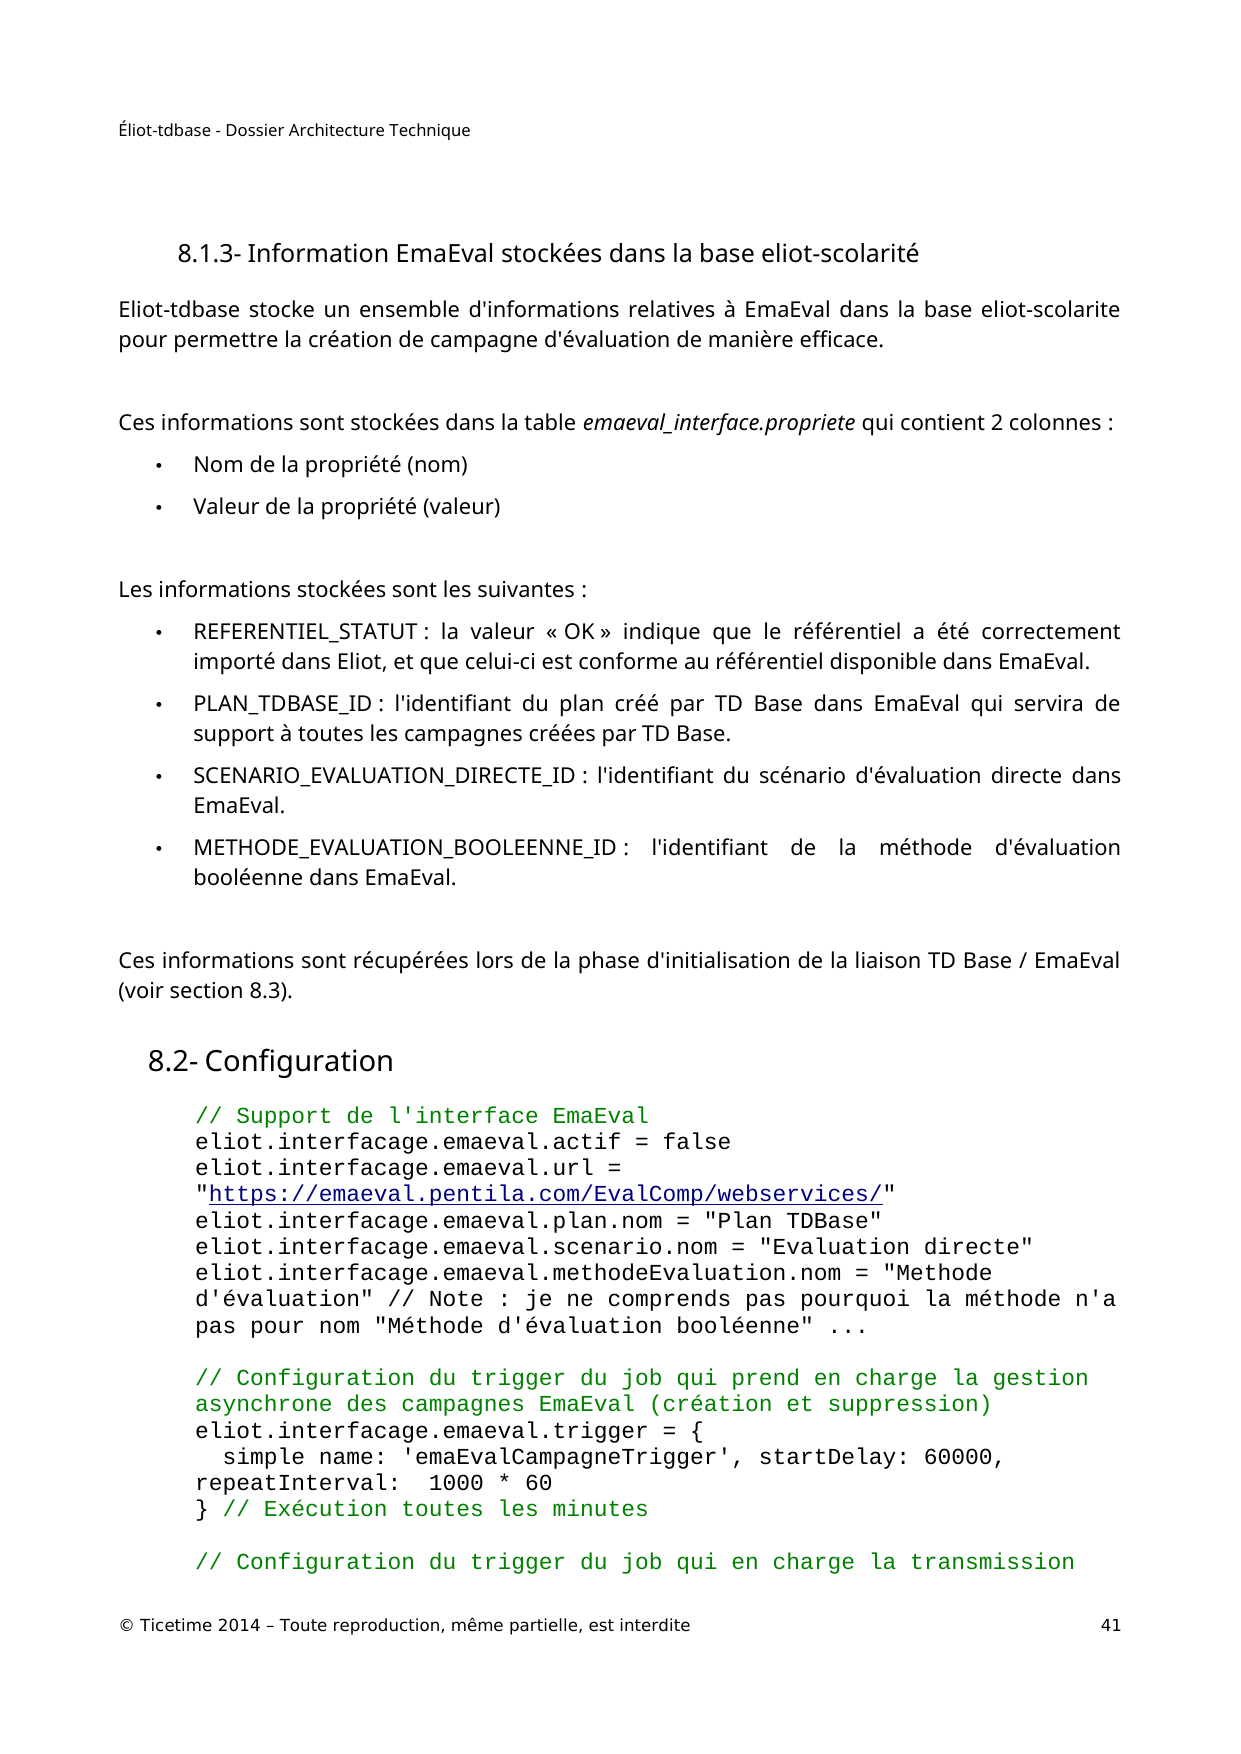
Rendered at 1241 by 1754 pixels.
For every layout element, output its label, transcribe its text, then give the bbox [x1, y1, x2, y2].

list METHODE_EVALUATION_BOOLEENNE_ID : l'identifiant de la méthode d'évaluation booléenne dans EmaEval. [156, 831, 1122, 891]
text Ces informations sont stockées dans la table emaeval_interface.propriete qui contient 2 colonnes : [118, 407, 1122, 437]
text Eliot-tdbase stocke un ensemble d'informations relatives à EmaEval dans la base eliot-scolarite pour permettre la création de campagne d'évaluation de manière efficace. [118, 294, 1122, 354]
text Ces informations sont récupérées lors de la phase d'initialisation de la liaison TD Base / EmaEval (voir section 8.3). [118, 945, 1122, 1005]
subtitle Configuration [118, 1040, 1122, 1080]
text // Configuration du trigger du job qui prend en charge la gestion asynchrone des campagnes EmaEval (création et suppression) [195, 1366, 1122, 1419]
text eliot.interfacage.emaeval.trigger = { [195, 1419, 1122, 1445]
text // Configuration du trigger du job qui en charge la transmission [195, 1550, 1122, 1576]
text eliot.interfacage.emaeval.scenario.nom = "Evaluation directe" [195, 1235, 1122, 1261]
text eliot.interfacage.emaeval.methodeEvaluation.nom = "Methode d'évaluation" // Note : je ne comprends pas pourquoi la méthode n'a pas pour nom "Méthode d'évaluation booléenne" ... [195, 1261, 1122, 1340]
text eliot.interfacage.emaeval.actif = false [195, 1130, 1122, 1156]
list PLAN_TDBASE_ID : l'identifiant du plan créé par TD Base dans EmaEval qui servira de support à toutes les campagnes créées par TD Base. [156, 688, 1122, 748]
list Nom de la propriété (nom) [156, 449, 1122, 479]
text eliot.interfacage.emaeval.url = "https://emaeval.pentila.com/EvalComp/webservices/" [195, 1156, 1122, 1209]
text Les informations stockées sont les suivantes : [118, 574, 1122, 604]
subtitle Information EmaEval stockées dans la base eliot-scolarité [118, 236, 1122, 270]
text // Support de l'interface EmaEval [195, 1104, 1122, 1130]
list REFERENTIEL_STATUT : la valeur « OK » indique que le référentiel a été correctement importé dans Eliot, et que celui-ci est conforme au référentiel disponible dans EmaEval. [156, 616, 1122, 676]
text simple name: 'emaEvalCampagneTrigger', startDelay: 60000, repeatInterval: 1000 * 60 [195, 1445, 1122, 1497]
list SCENARIO_EVALUATION_DIRECTE_ID : l'identifiant du scénario d'évaluation directe dans EmaEval. [156, 759, 1122, 819]
text } // Exécution toutes les minutes [195, 1497, 1122, 1524]
list Valeur de la propriété (valeur) [156, 491, 1122, 521]
text eliot.interfacage.emaeval.plan.nom = "Plan TDBase" [195, 1209, 1122, 1235]
